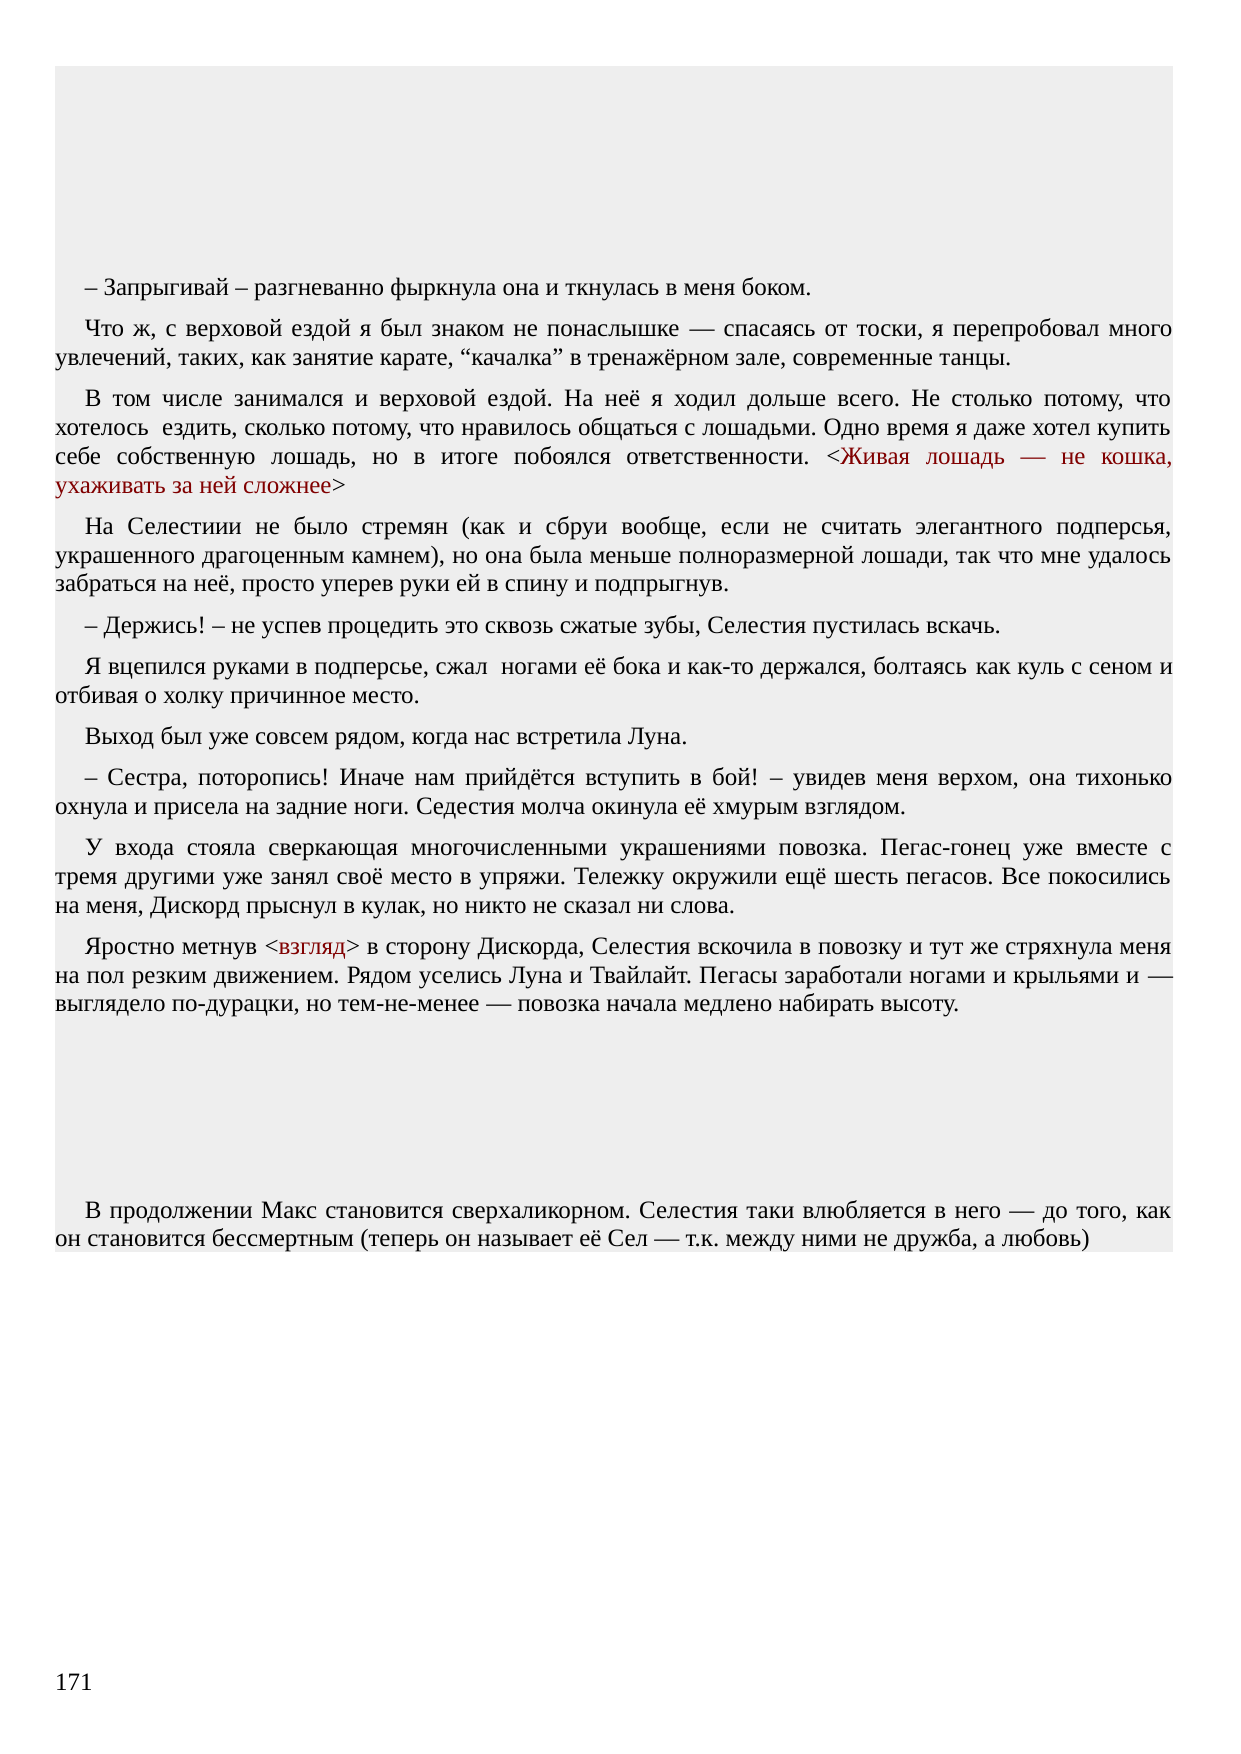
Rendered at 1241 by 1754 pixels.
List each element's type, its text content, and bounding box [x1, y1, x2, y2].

text Выход был уже совсем рядом, когда нас встретила Луна. [55, 721, 1173, 750]
text В том числе занимался и верховой ездой. На неё я ходил дольше всего. Не столько потому, что хотелось ездить, сколько потому, что нравилось общаться с лошадьми. Одно время я даже хотел купить себе собственную лошадь, но в итоге побоялся ответственности. <Живая лошадь — не кошка, ухаживать за ней сложнее> [55, 383, 1173, 498]
text Я вцепился руками в подперсье, сжал ногами её бока и как-то держался, болтаясь как куль с сеном и отбивая о холку причинное место. [55, 651, 1173, 708]
text – Сестра, поторопись! Иначе нам прийдётся вступить в бой! – увидев меня верхом, она тихонько охнула и присела на задние ноги. Седестия молча окинула её хмурым взглядом. [55, 762, 1173, 820]
text У входа стояла сверкающая многочисленными украшениями повозка. Пегас-гонец уже вместе с тремя другими уже занял своё место в упряжи. Тележку окружили ещё шесть пегасов. Все покосились на меня, Дискорд прыснул в кулак, но никто не сказал ни слова. [55, 832, 1173, 918]
text – Держись! – не успев процедить это сквозь сжатые зубы, Селестия пустилась вскачь. [55, 610, 1173, 638]
text – Запрыгивай – разгневанно фыркнула она и ткнулась в меня боком. [55, 272, 1173, 301]
text На Селестиии не было стремян (как и сбруи вообще, если не считать элегантного подперсья, украшенного драгоценным камнем), но она была меньше полноразмерной лошади, так что мне удалось забраться на неё, просто уперев руки ей в спину и подпрыгнув. [55, 511, 1173, 597]
text В продолжении Макс становится сверхаликорном. Селестия таки влюбляется в него — до того, как он становится бессмертным (теперь он называет её Сел — т.к. между ними не дружба, а любовь) [55, 1195, 1173, 1252]
text Что ж, с верховой ездой я был знаком не понаслышке — спасаясь от тоски, я перепробовал много увлечений, таких, как занятие карате, “качалка” в тренажёрном зале, современные танцы. [55, 313, 1173, 371]
text Яростно метнув <взгляд> в сторону Дискорда, Селестия вскочила в повозку и тут же стряхнула меня на пол резким движением. Рядом уселись Луна и Твайлайт. Пегасы заработали ногами и крыльями и — выглядело по-дурацки, но тем-не-менее — повозка начала медлено набирать высоту. [55, 931, 1173, 1017]
